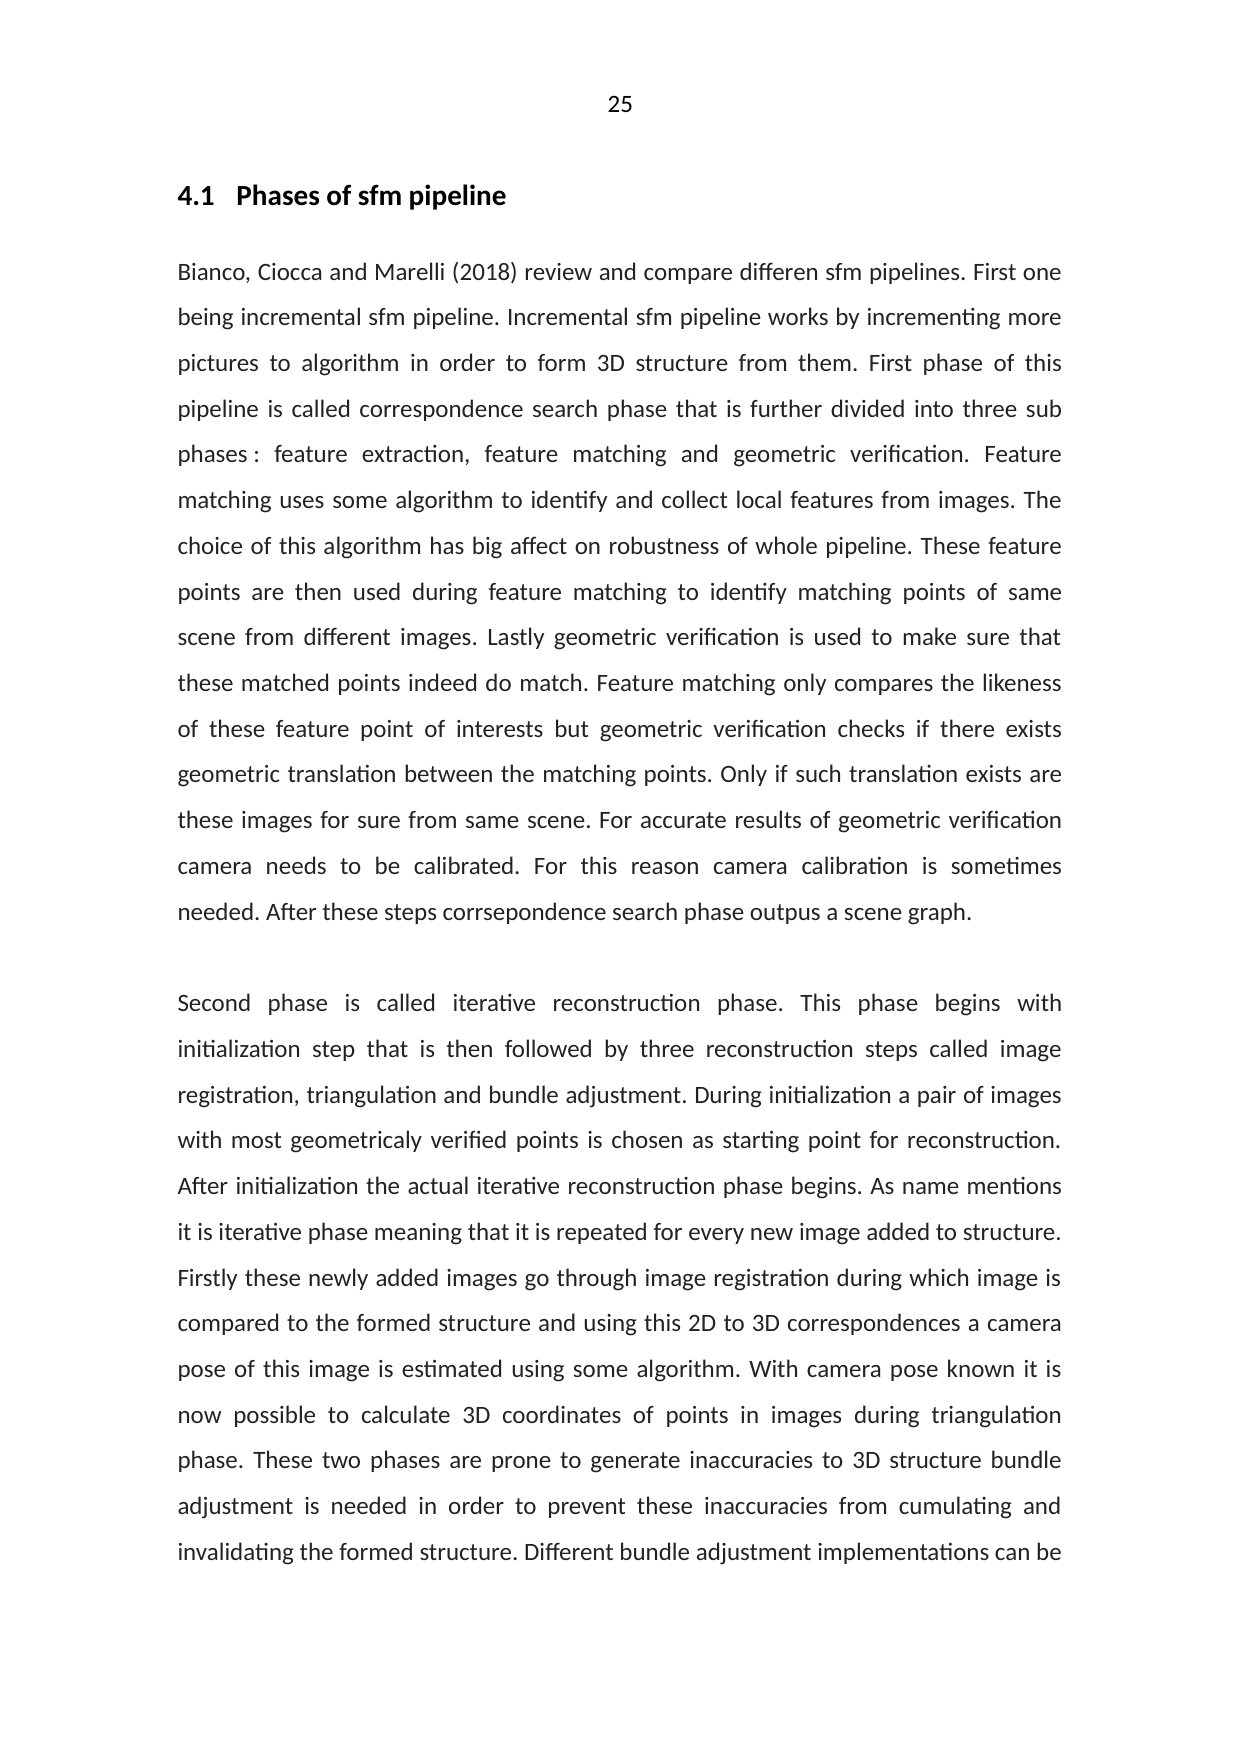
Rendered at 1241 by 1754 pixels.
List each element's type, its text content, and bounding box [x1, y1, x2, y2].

subtitle Phases of sfm pipeline [177, 177, 1063, 213]
text Second phase is called iterative reconstruction phase. This phase begins with initialization step that is then followed by three reconstruction steps called image registration, triangulation and bundle adjustment. During initialization a pair of images with most geometricaly verified points is chosen as starting point for reconstruction. After initialization the actual iterative reconstruction phase begins. As name mentions it is iterative phase meaning that it is repeated for every new image added to structure. Firstly these newly added images go through image registration during which image is compared to the formed structure and using this 2D to 3D correspondences a camera pose of this image is estimated using some algorithm. With camera pose known it is now possible to calculate 3D coordinates of points in images during triangulation phase. These two phases are prone to generate inaccuracies to 3D structure bundle adjustment is needed in order to prevent these inaccuracies from cumulating and invalidating the formed structure. Different bundle adjustment implementations can be [177, 987, 1063, 1567]
text Bianco, Ciocca and Marelli (2018) review and compare differen sfm pipelines. First one being incremental sfm pipeline. Incremental sfm pipeline works by incrementing more pictures to algorithm in order to form 3D structure from them. First phase of this pipeline is called correspondence search phase that is further divided into three sub phases : feature extraction, feature matching and geometric verification. Feature matching uses some algorithm to identify and collect local features from images. The choice of this algorithm has big affect on robustness of whole pipeline. These feature points are then used during feature matching to identify matching points of same scene from different images. Lastly geometric verification is used to make sure that these matched points indeed do match. Feature matching only compares the likeness of these feature point of interests but geometric verification checks if there exists geometric translation between the matching points. Only if such translation exists are these images for sure from same scene. For accurate results of geometric verification camera needs to be calibrated. For this reason camera calibration is sometimes needed. After these steps corrsepondence search phase outpus a scene graph. [177, 256, 1063, 926]
